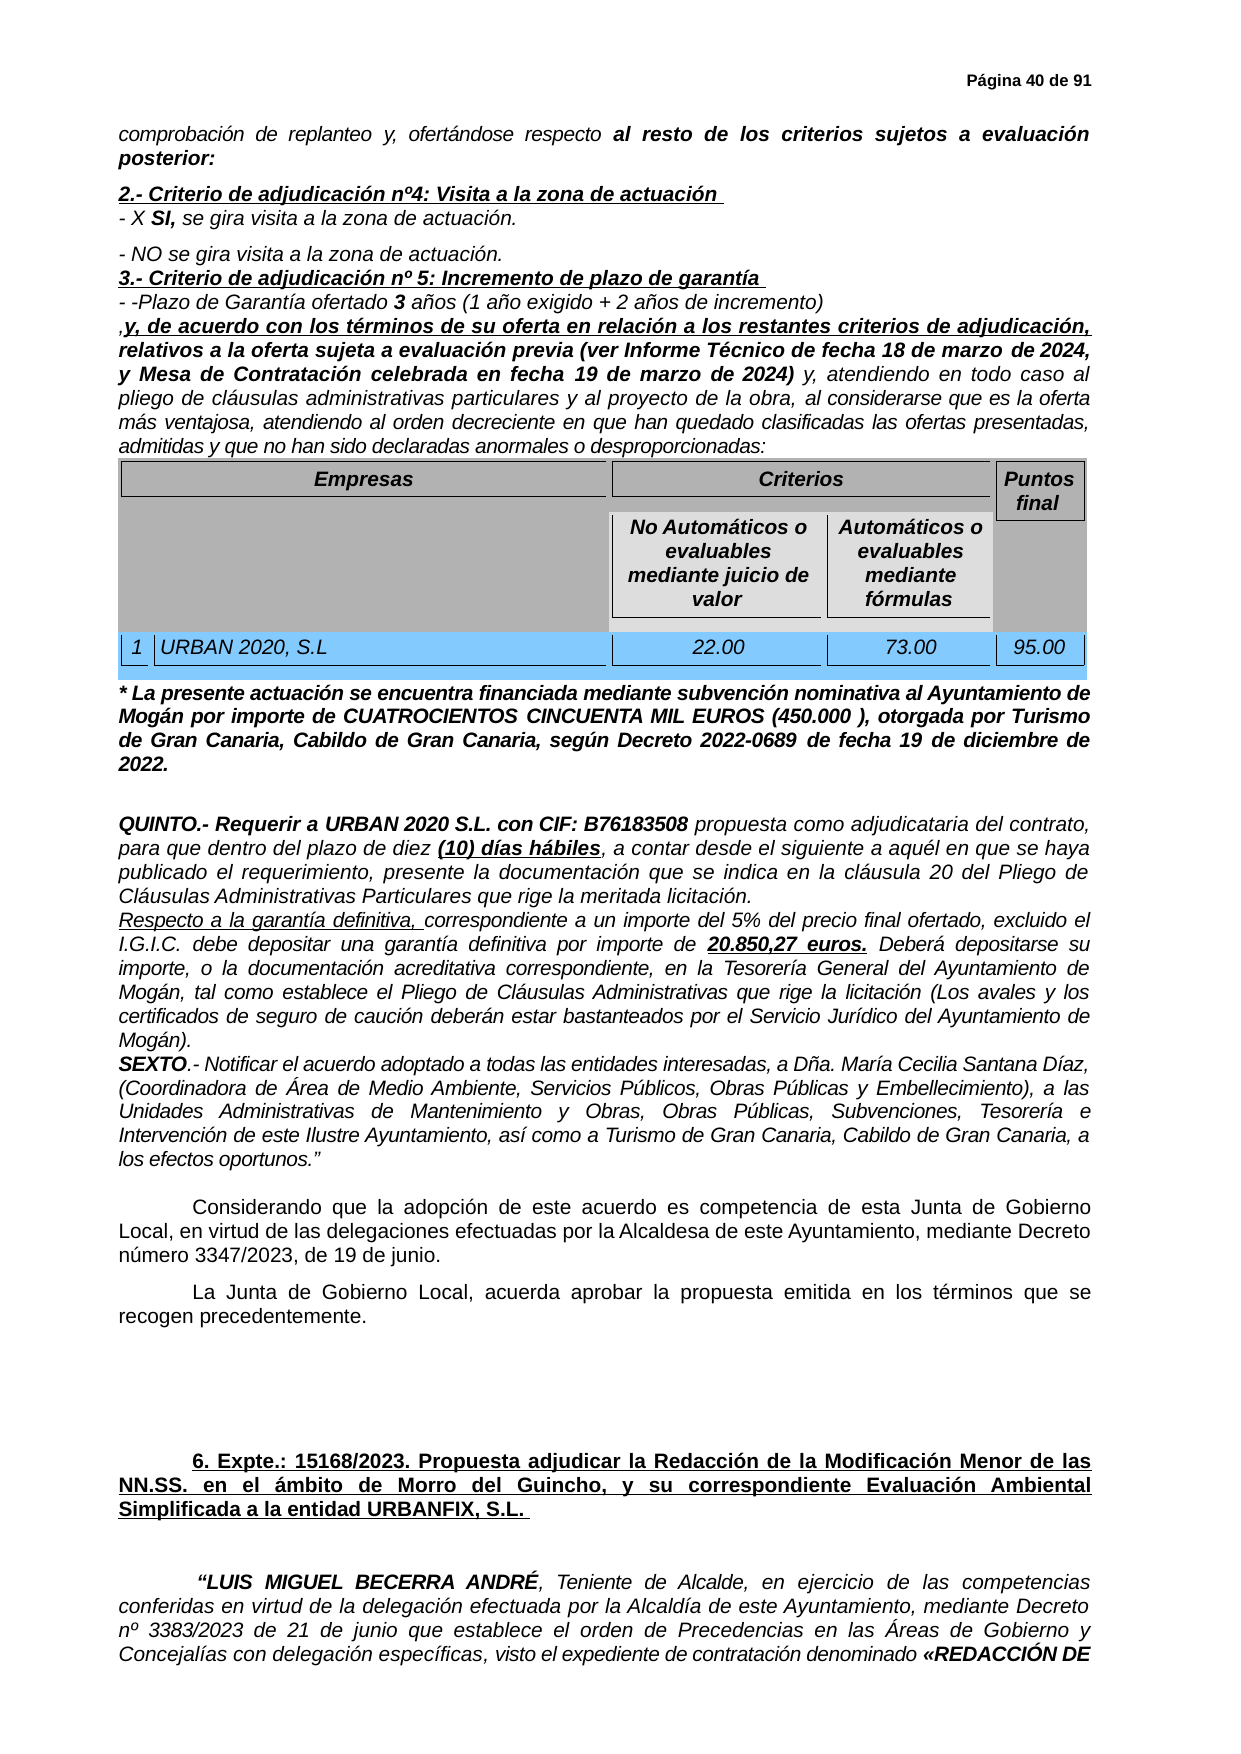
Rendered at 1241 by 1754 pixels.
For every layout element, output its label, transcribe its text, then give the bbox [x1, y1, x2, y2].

text ,y, de acuerdo con los términos de su oferta en relación a los restantes criterios de adjudicación, relativos a la oferta sujeta a evaluación previa (ver Informe Técnico de fecha 18 de marzo de 2024, y Mesa de Contratación celebrada en fecha 19 de marzo de 2024) y, atendiendo en todo caso al pliego de cláusulas administrativas particulares y al proyecto de la obra, al considerarse que es la oferta más ventajosa, atendiendo al orden decreciente en que han quedado clasificadas las ofertas presentadas, admitidas y que no han sido declaradas anormales o desproporcionadas: [118, 314, 1092, 458]
text “LUIS MIGUEL BECERRA ANDRÉ, Teniente de Alcalde, en ejercicio de las competencias conferidas en virtud de la delegación efectuada por la Alcaldía de este Ayuntamiento, mediante Decreto nº 3383/2023 de 21 de junio que establece el orden de Precedencias en las Áreas de Gobierno y Concejalías con delegación específicas, visto el expediente de contratación denominado «REDACCIÓN DE [118, 1570, 1092, 1666]
text - -Plazo de Garantía ofertado 3 años (1 año exigido + 2 años de incremento) [118, 290, 1092, 314]
table_cell 95,00 [993, 632, 1087, 680]
table_cell 73,00 [824, 632, 993, 680]
text SEXTO.- Notificar el acuerdo adoptado a todas las entidades interesadas, a Dña. María Cecilia Santana Díaz, (Coordinadora de Área de Medio Ambiente, Servicios Públicos, Obras Públicas y Embellecimiento), a las Unidades Administrativas de Mantenimiento y Obras, Obras Públicas, Subvenciones, Tesorería e Intervención de este Ilustre Ayuntamiento, así como a Turismo de Gran Canaria, Cabildo de Gran Canaria, a los efectos oportunos.” [118, 1051, 1092, 1171]
table_cell No Automáticos o evaluables mediante juicio de valor [609, 512, 824, 632]
text Respecto a la garantía definitiva, correspondiente a un importe del 5% del precio final ofertado, excluido el I.G.I.C. debe depositar una garantía definitiva por importe de 20.850,27 euros. Deberá depositarse su importe, o la documentación acreditativa correspondiente, en la Tesorería General del Ayuntamiento de Mogán, tal como establece el Pliego de Cláusulas Administrativas que rige la licitación (Los avales y los certificados de seguro de caución deberán estar bastanteados por el Servicio Jurídico del Ayuntamiento de Mogán). [118, 908, 1092, 1051]
table_header Empresas [118, 458, 609, 632]
table_header Puntos final [993, 458, 1087, 632]
text comprobación de replanteo y, ofertándose respecto al resto de los criterios sujetos a evaluación posterior: [118, 122, 1092, 170]
text 6. Expte.: 15168/2023. Propuesta adjudicar la Redacción de la Modificación Menor de las NN.SS. en el ámbito de Morro del Guincho, y su correspondiente Evaluación Ambiental [118, 1449, 1092, 1494]
text Considerando que la adopción de este acuerdo es competencia de esta Junta de Gobierno Local, en virtud de las delegaciones efectuadas por la Alcaldesa de este Ayuntamiento, mediante Decreto número 3347/2023, de 19 de junio. [118, 1195, 1092, 1267]
table_header Criterios [609, 458, 993, 512]
text 3.- Criterio de adjudicación nº 5: Incremento de plazo de garantía [118, 266, 1092, 290]
text 2.- Criterio de adjudicación nº4: Visita a la zona de actuación [118, 182, 1092, 206]
table_cell 22,00 [609, 632, 824, 680]
text QUINTO.- Requerir a URBAN 2020 S.L. con CIF: B76183508 propuesta como adjudicataria del contrato, para que dentro del plazo de diez (10) días hábiles, a contar desde el siguiente a aquél en que se haya publicado el requerimiento, presente la documentación que se indica en la cláusula 20 del Pliego de Cláusulas Administrativas Particulares que rige la meritada licitación. [118, 812, 1092, 908]
text - X SI, se gira visita a la zona de actuación. [118, 206, 1092, 230]
table_cell 1 [118, 632, 151, 680]
text La Junta de Gobierno Local, acuerda aprobar la propuesta emitida en los términos que se recogen precedentemente. [118, 1279, 1092, 1327]
table_cell Automáticos o evaluables mediante fórmulas [824, 512, 993, 632]
text * La presente actuación se encuentra financiada mediante subvención nominativa al Ayuntamiento de Mogán por importe de CUATROCIENTOS CINCUENTA MIL EUROS (450.000 ), otorgada por Turismo de Gran Canaria, Cabildo de Gran Canaria, según Decreto 2022-0689 de fecha 19 de diciembre de 2022. [118, 680, 1092, 776]
table_cell URBAN 2020, S.L [151, 632, 609, 680]
text - NO se gira visita a la zona de actuación. [118, 242, 1092, 266]
text Simplificada a la entidad URBANFIX, S.L. [118, 1495, 1092, 1521]
